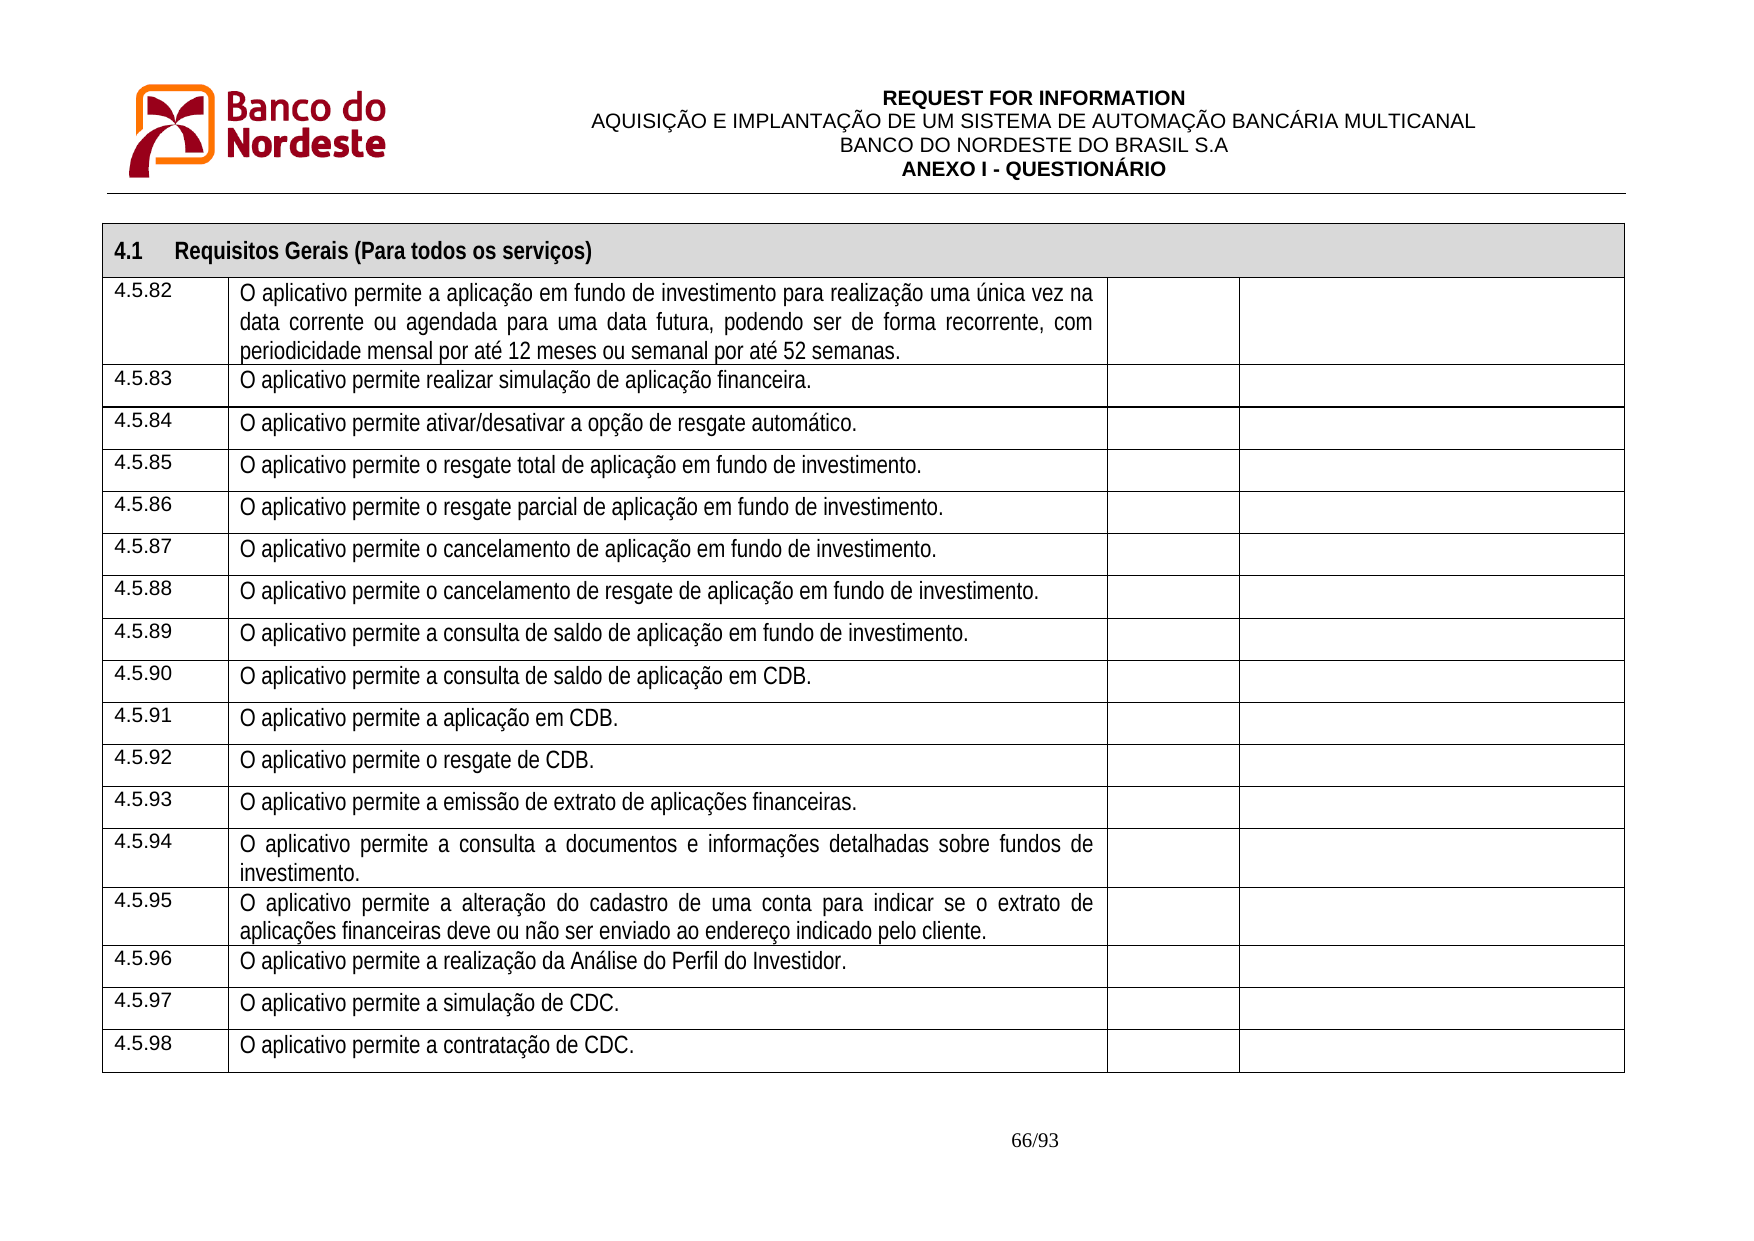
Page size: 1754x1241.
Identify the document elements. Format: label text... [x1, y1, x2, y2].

table_cell [1108, 408, 1239, 449]
table_cell O aplicativo permite a consulta a documentos e informações detalhadas sobre fundos de investimento. [229, 829, 1107, 887]
table_cell [103, 745, 228, 786]
table_cell [1108, 365, 1239, 406]
table_cell [103, 576, 228, 617]
table_cell [1108, 576, 1239, 617]
table_cell [1240, 988, 1624, 1029]
table_cell [1240, 492, 1624, 533]
table_cell [1240, 278, 1624, 364]
table_cell [103, 888, 228, 945]
table_cell [1240, 619, 1624, 659]
table_cell O aplicativo permite o resgate de CDB. [229, 745, 1107, 786]
table_cell [103, 787, 228, 828]
table_cell O aplicativo permite a aplicação em CDB. [229, 703, 1107, 744]
table_cell [1240, 1030, 1624, 1072]
table_cell O aplicativo permite a alteração do cadastro de uma conta para indicar se o extrato de aplicações financeiras deve ou não ser enviado ao endereço indicado pelo cliente. [229, 888, 1107, 945]
table_cell [1108, 619, 1239, 659]
table_cell [1108, 888, 1239, 945]
table_cell [103, 946, 228, 987]
table_cell [103, 534, 228, 575]
table_cell [103, 450, 228, 491]
table_cell [1108, 278, 1239, 364]
table_cell [1108, 946, 1239, 987]
table_cell [1108, 988, 1239, 1029]
table_cell O aplicativo permite o cancelamento de resgate de aplicação em fundo de investimento. [229, 576, 1107, 617]
table_cell O aplicativo permite a aplicação em fundo de investimento para realização uma única vez na data corrente ou agendada para uma data futura, podendo ser de forma recorrente, com periodicidade mensal por até 12 meses ou semanal por até 52 semanas. [229, 278, 1107, 364]
table_cell [103, 278, 228, 364]
table_cell [1240, 703, 1624, 744]
table_cell [1240, 661, 1624, 702]
table_cell [1108, 450, 1239, 491]
table_cell [1108, 661, 1239, 702]
table_cell [103, 1030, 228, 1072]
table_cell [1108, 703, 1239, 744]
table_cell O aplicativo permite a realização da Análise do Perfil do Investidor. [229, 946, 1107, 987]
table_cell O aplicativo permite o resgate total de aplicação em fundo de investimento. [229, 450, 1107, 491]
table_cell [1108, 829, 1239, 887]
table_cell [1240, 534, 1624, 575]
table_cell [1240, 365, 1624, 406]
table_cell O aplicativo permite a contratação de CDC. [229, 1030, 1107, 1072]
table_cell [1108, 745, 1239, 786]
table_cell [1240, 946, 1624, 987]
table_cell [1108, 1030, 1239, 1072]
table_cell O aplicativo permite a consulta de saldo de aplicação em fundo de investimento. [229, 619, 1107, 659]
table_cell O aplicativo permite a consulta de saldo de aplicação em CDB. [229, 661, 1107, 702]
table_cell [1240, 787, 1624, 828]
table_cell O aplicativo permite a emissão de extrato de aplicações financeiras. [229, 787, 1107, 828]
table_cell [1108, 534, 1239, 575]
table_cell O aplicativo permite ativar/desativar a opção de resgate automático. [229, 408, 1107, 449]
table_cell [1240, 450, 1624, 491]
table_cell [1240, 576, 1624, 617]
table_cell [103, 703, 228, 744]
table_cell [1240, 745, 1624, 786]
table_cell [103, 365, 228, 406]
table_cell [1240, 888, 1624, 945]
table_cell [1108, 787, 1239, 828]
table_cell [1240, 829, 1624, 887]
table_cell [103, 408, 228, 449]
table_cell O aplicativo permite o resgate parcial de aplicação em fundo de investimento. [229, 492, 1107, 533]
table_cell O aplicativo permite a simulação de CDC. [229, 988, 1107, 1029]
table_cell [1108, 492, 1239, 533]
table_header Requisitos Gerais (Para todos os serviços) [103, 224, 1624, 277]
table_cell O aplicativo permite o cancelamento de aplicação em fundo de investimento. [229, 534, 1107, 575]
table_cell [103, 492, 228, 533]
table_cell O aplicativo permite realizar simulação de aplicação financeira. [229, 365, 1107, 406]
table_cell [103, 829, 228, 887]
table_cell [1240, 408, 1624, 449]
table_cell [103, 661, 228, 702]
table_cell [103, 988, 228, 1029]
table_cell [103, 619, 228, 659]
